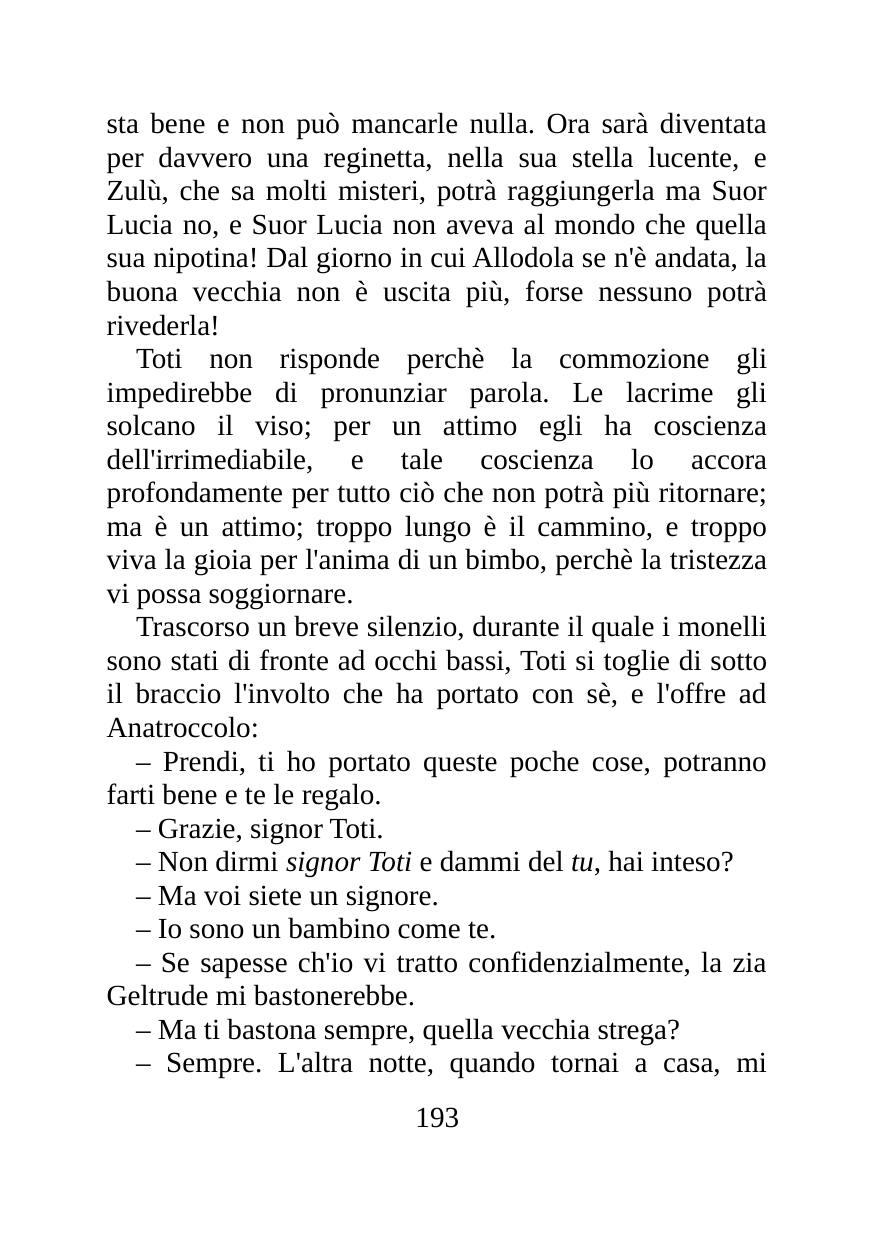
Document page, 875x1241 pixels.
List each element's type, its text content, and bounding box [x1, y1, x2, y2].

text sta bene e non può mancarle nulla. Ora sarà diventata per davvero una reginetta, nella sua stella lucente, e Zulù, che sa molti misteri, potrà raggiungerla ma Suor Lucia no, e Suor Lucia non aveva al mondo che quella sua nipotina! Dal giorno in cui Allodola se n'è andata, la buona vecchia non è uscita più, forse nessuno potrà rivederla! [106, 106, 768, 341]
text ‒ Sempre. L'altra notte, quando tornai a casa, mi [106, 1046, 768, 1079]
text ‒ Se sapesse ch'io vi tratto confidenzialmente, la zia Geltrude mi bastonerebbe. [106, 945, 768, 1012]
text ‒ Ma voi siete un signore. [106, 878, 768, 911]
text ‒ Non dirmi signor Toti e dammi del tu, hai inteso? [106, 844, 768, 878]
text ‒ Ma ti bastona sempre, quella vecchia strega? [106, 1012, 768, 1046]
text ‒ Grazie, signor Toti. [106, 811, 768, 844]
text Trascorso un breve silenzio, durante il quale i monelli sono stati di fronte ad occhi bassi, Toti si toglie di sotto il braccio l'involto che ha portato con sè, e l'offre ad Anatroccolo: [106, 609, 768, 744]
text Toti non risponde perchè la commozione gli impedirebbe di pronunziar parola. Le lacrime gli solcano il viso; per un attimo egli ha coscienza dell'irrimediabile, e tale coscienza lo accora profondamente per tutto ciò che non potrà più ritornare; ma è un attimo; troppo lungo è il cammino, e troppo viva la gioia per l'anima di un bimbo, perchè la tristezza vi possa soggiornare. [106, 341, 768, 609]
text ‒ Io sono un bambino come te. [106, 911, 768, 945]
text ‒ Prendi, ti ho portato queste poche cose, potranno farti bene e te le regalo. [106, 744, 768, 811]
